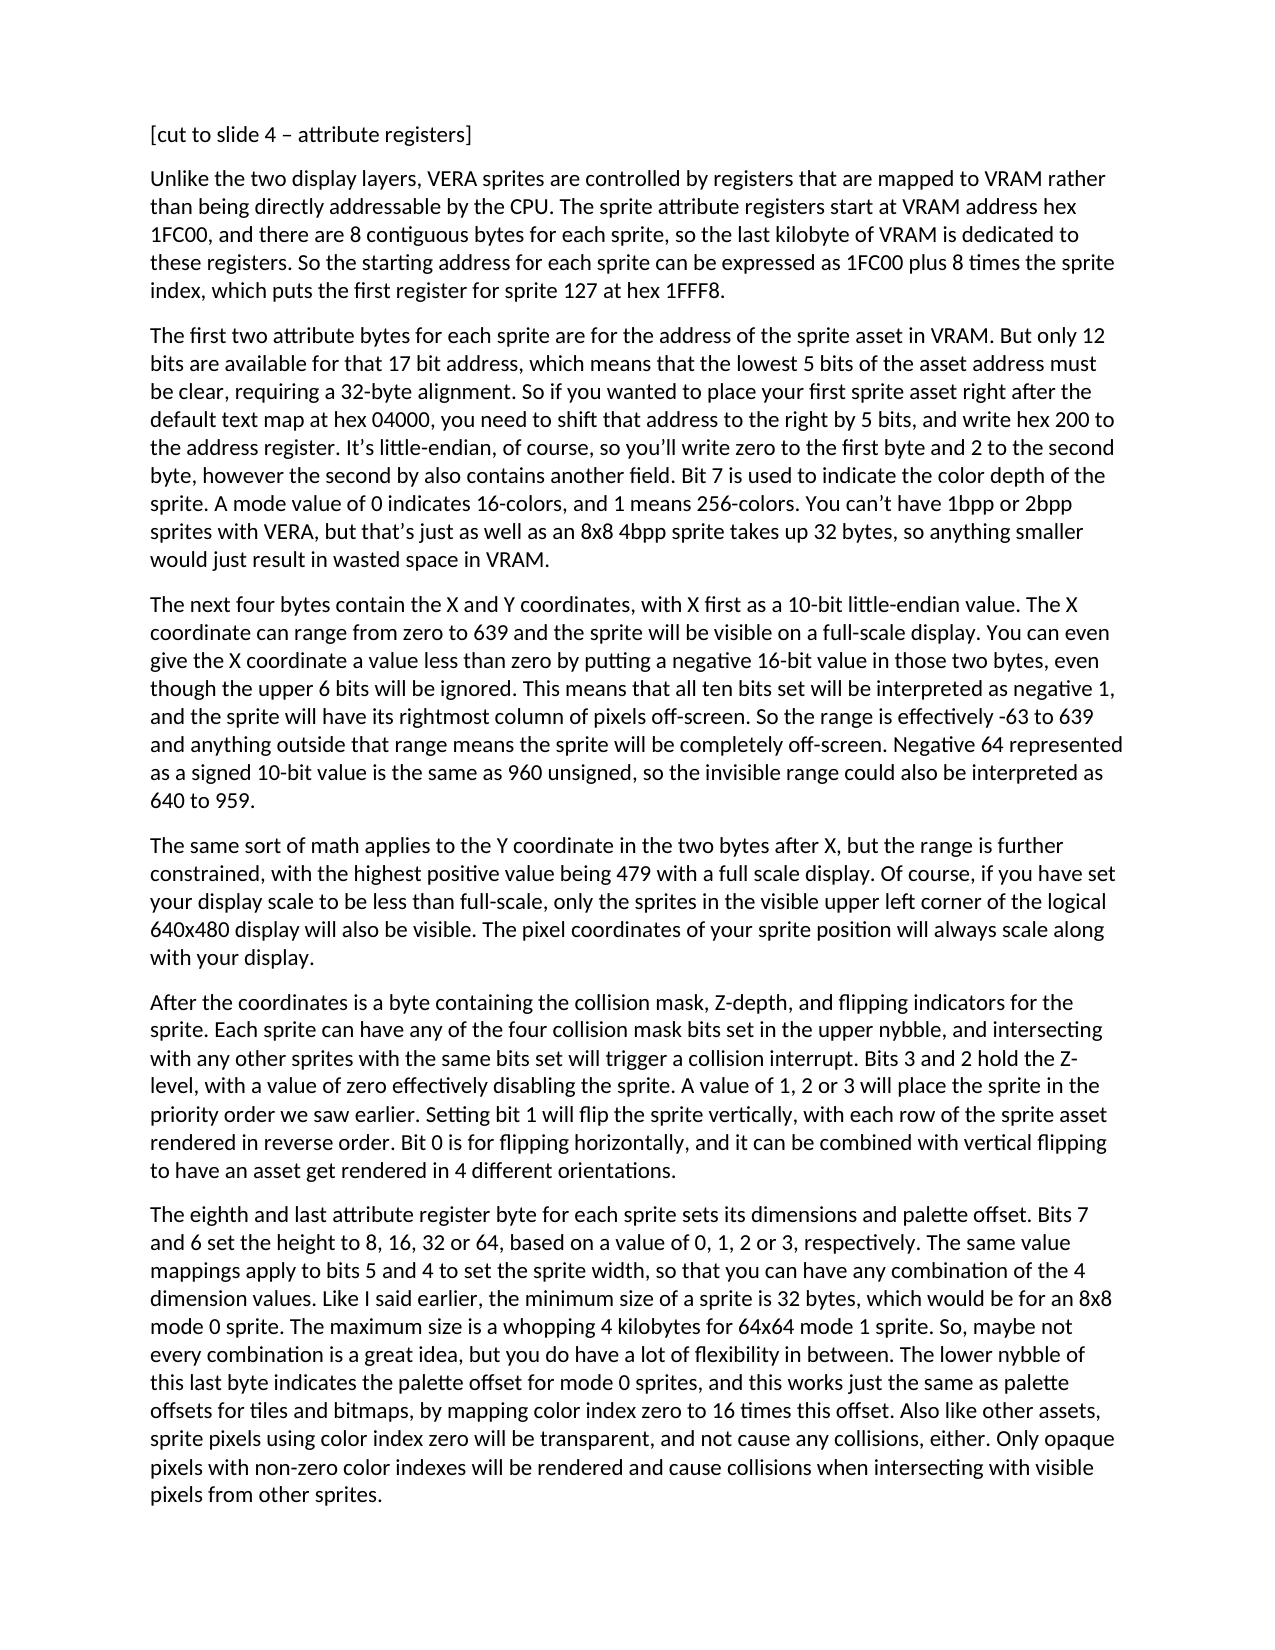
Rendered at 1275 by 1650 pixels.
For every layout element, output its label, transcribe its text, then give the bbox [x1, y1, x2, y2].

text The first two attribute bytes for each sprite are for the address of the sprite asset in VRAM. But only 12 bits are available for that 17 bit address, which means that the lowest 5 bits of the asset address must be clear, requiring a 32-byte alignment. So if you wanted to place your first sprite asset right after the default text map at hex 04000, you need to shift that address to the right by 5 bits, and write hex 200 to the address register. It’s little-endian, of course, so you’ll write zero to the first byte and 2 to the second byte, however the second by also contains another field. Bit 7 is used to indicate the color depth of the sprite. A mode value of 0 indicates 16-colors, and 1 means 256-colors. You can’t have 1bpp or 2bpp sprites with VERA, but that’s just as well as an 8x8 4bpp sprite takes up 32 bytes, so anything smaller would just result in wasted space in VRAM. [150, 321, 1125, 573]
text The eighth and last attribute register byte for each sprite sets its dimensions and palette offset. Bits 7 and 6 set the height to 8, 16, 32 or 64, based on a value of 0, 1, 2 or 3, respectively. The same value mappings apply to bits 5 and 4 to set the sprite width, so that you can have any combination of the 4 dimension values. Like I said earlier, the minimum size of a sprite is 32 bytes, which would be for an 8x8 mode 0 sprite. The maximum size is a whopping 4 kilobytes for 64x64 mode 1 sprite. So, maybe not every combination is a great idea, but you do have a lot of flexibility in between. The lower nybble of this last byte indicates the palette offset for mode 0 sprites, and this works just the same as palette offsets for tiles and bitmaps, by mapping color index zero to 16 times this offset. Also like other assets, sprite pixels using color index zero will be transparent, and not cause any collisions, either. Only opaque pixels with non-zero color indexes will be rendered and cause collisions when intersecting with visible pixels from other sprites. [150, 1200, 1125, 1509]
text After the coordinates is a byte containing the collision mask, Z-depth, and flipping indicators for the sprite. Each sprite can have any of the four collision mask bits set in the upper nybble, and intersecting with any other sprites with the same bits set will trigger a collision interrupt. Bits 3 and 2 hold the Z-level, with a value of zero effectively disabling the sprite. A value of 1, 2 or 3 will place the sprite in the priority order we saw earlier. Setting bit 1 will flip the sprite vertically, with each row of the sprite asset rendered in reverse order. Bit 0 is for flipping horizontally, and it can be combined with vertical flipping to have an asset get rendered in 4 different orientations. [150, 988, 1125, 1184]
text The next four bytes contain the X and Y coordinates, with X first as a 10-bit little-endian value. The X coordinate can range from zero to 639 and the sprite will be visible on a full-scale display. You can even give the X coordinate a value less than zero by putting a negative 16-bit value in those two bytes, even though the upper 6 bits will be ignored. This means that all ten bits set will be interpreted as negative 1, and the sprite will have its rightmost column of pixels off-screen. So the range is effectively -63 to 639 and anything outside that range means the sprite will be completely off-screen. Negative 64 represented as a signed 10-bit value is the same as 960 unsigned, so the invisible range could also be interpreted as 640 to 959. [150, 590, 1125, 814]
text [cut to slide 4 – attribute registers] [150, 120, 1125, 148]
text The same sort of math applies to the Y coordinate in the two bytes after X, but the range is further constrained, with the highest positive value being 479 with a full scale display. Of course, if you have set your display scale to be less than full-scale, only the sprites in the visible upper left corner of the logical 640x480 display will also be visible. The pixel coordinates of your sprite position will always scale along with your display. [150, 831, 1125, 971]
text Unlike the two display layers, VERA sprites are controlled by registers that are mapped to VRAM rather than being directly addressable by the CPU. The sprite attribute registers start at VRAM address hex 1FC00, and there are 8 contiguous bytes for each sprite, so the last kilobyte of VRAM is dedicated to these registers. So the starting address for each sprite can be expressed as 1FC00 plus 8 times the sprite index, which puts the first register for sprite 127 at hex 1FFF8. [150, 164, 1125, 304]
